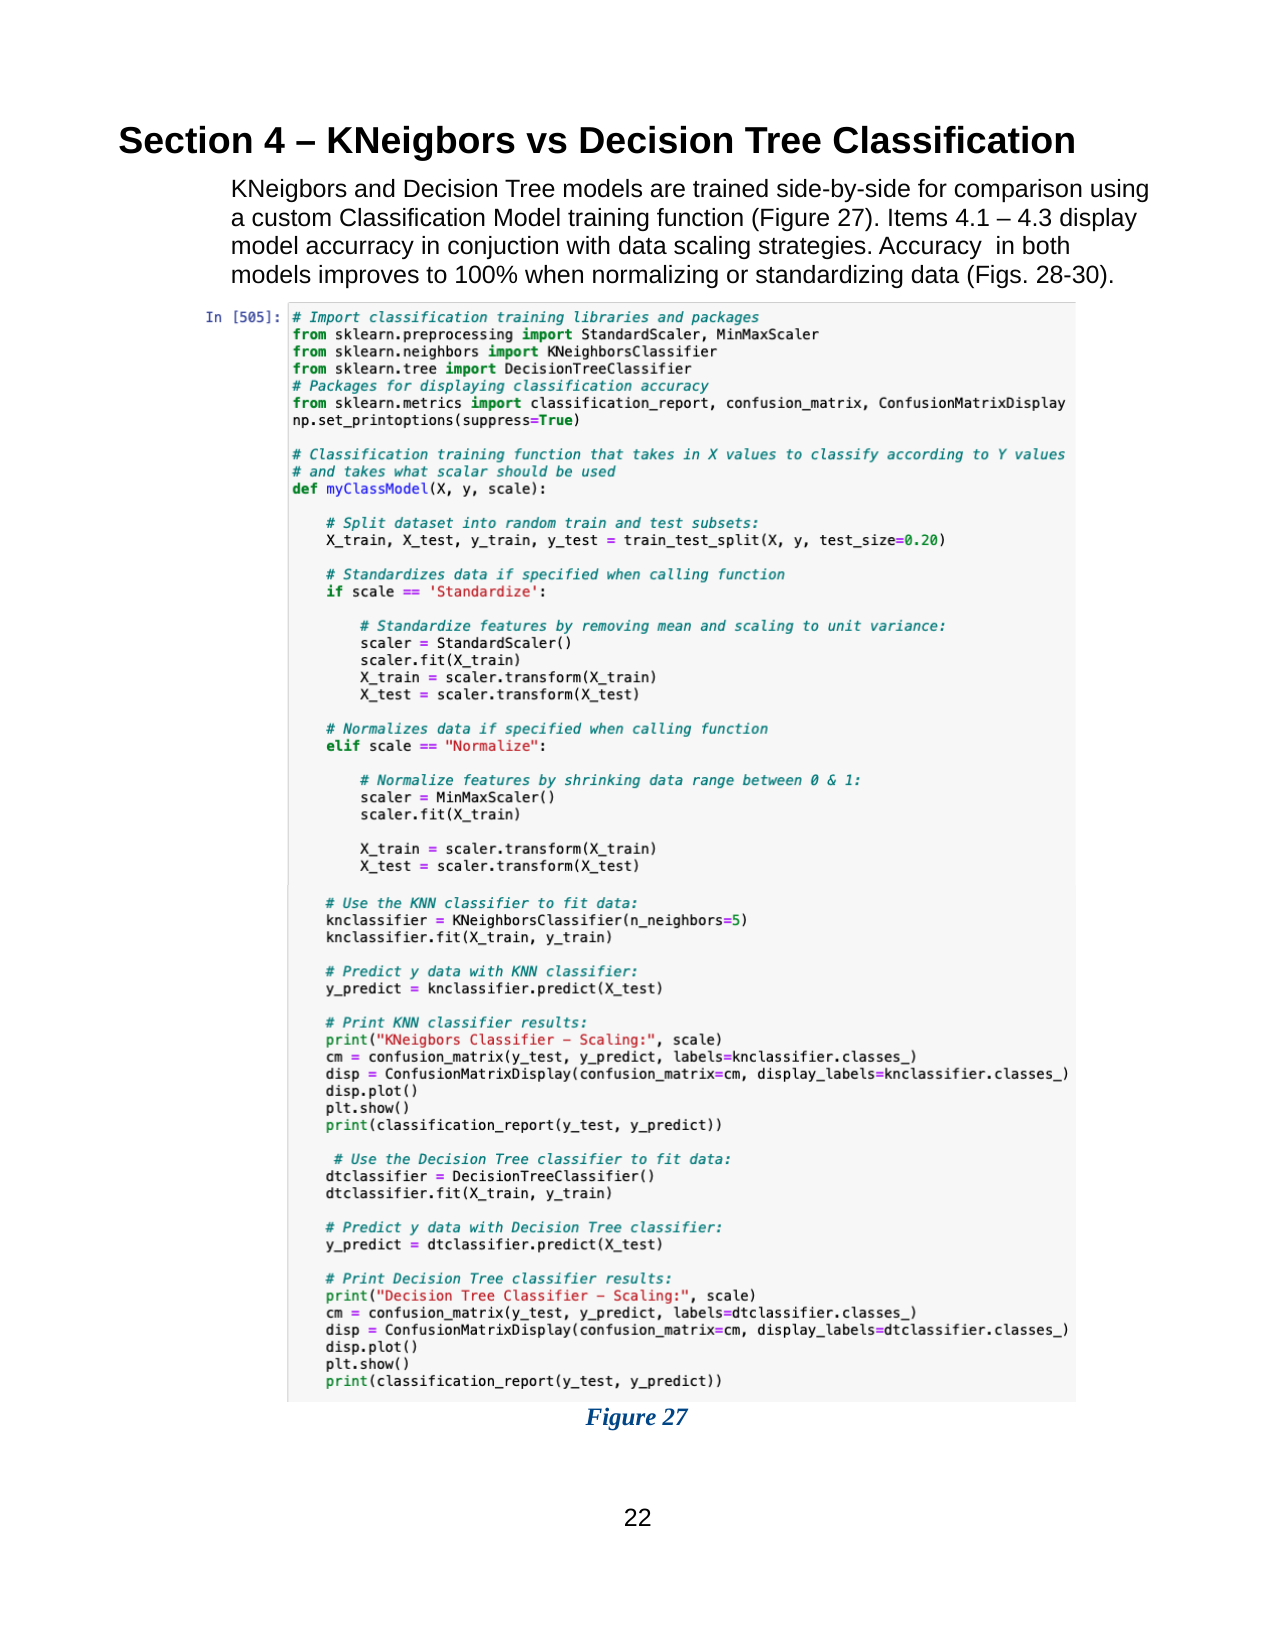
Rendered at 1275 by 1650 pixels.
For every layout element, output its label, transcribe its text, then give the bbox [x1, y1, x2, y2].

list KNeigbors and Decision Tree models are trained side-by-side for comparison using a custom Classification Model training function (Figure 27). Items 4.1 – 4.3 display model accurracy in conjuction with data scaling strategies. Accuracy in both models improves to 100% when normalizing or standardizing data (Figs. 28-30). [193, 174, 1157, 289]
subtitle Section 4 – KNeigbors vs Decision Tree Classification [118, 118, 1157, 161]
text Figure 27 [199, 1402, 1076, 1431]
picture [199, 301, 1076, 1402]
